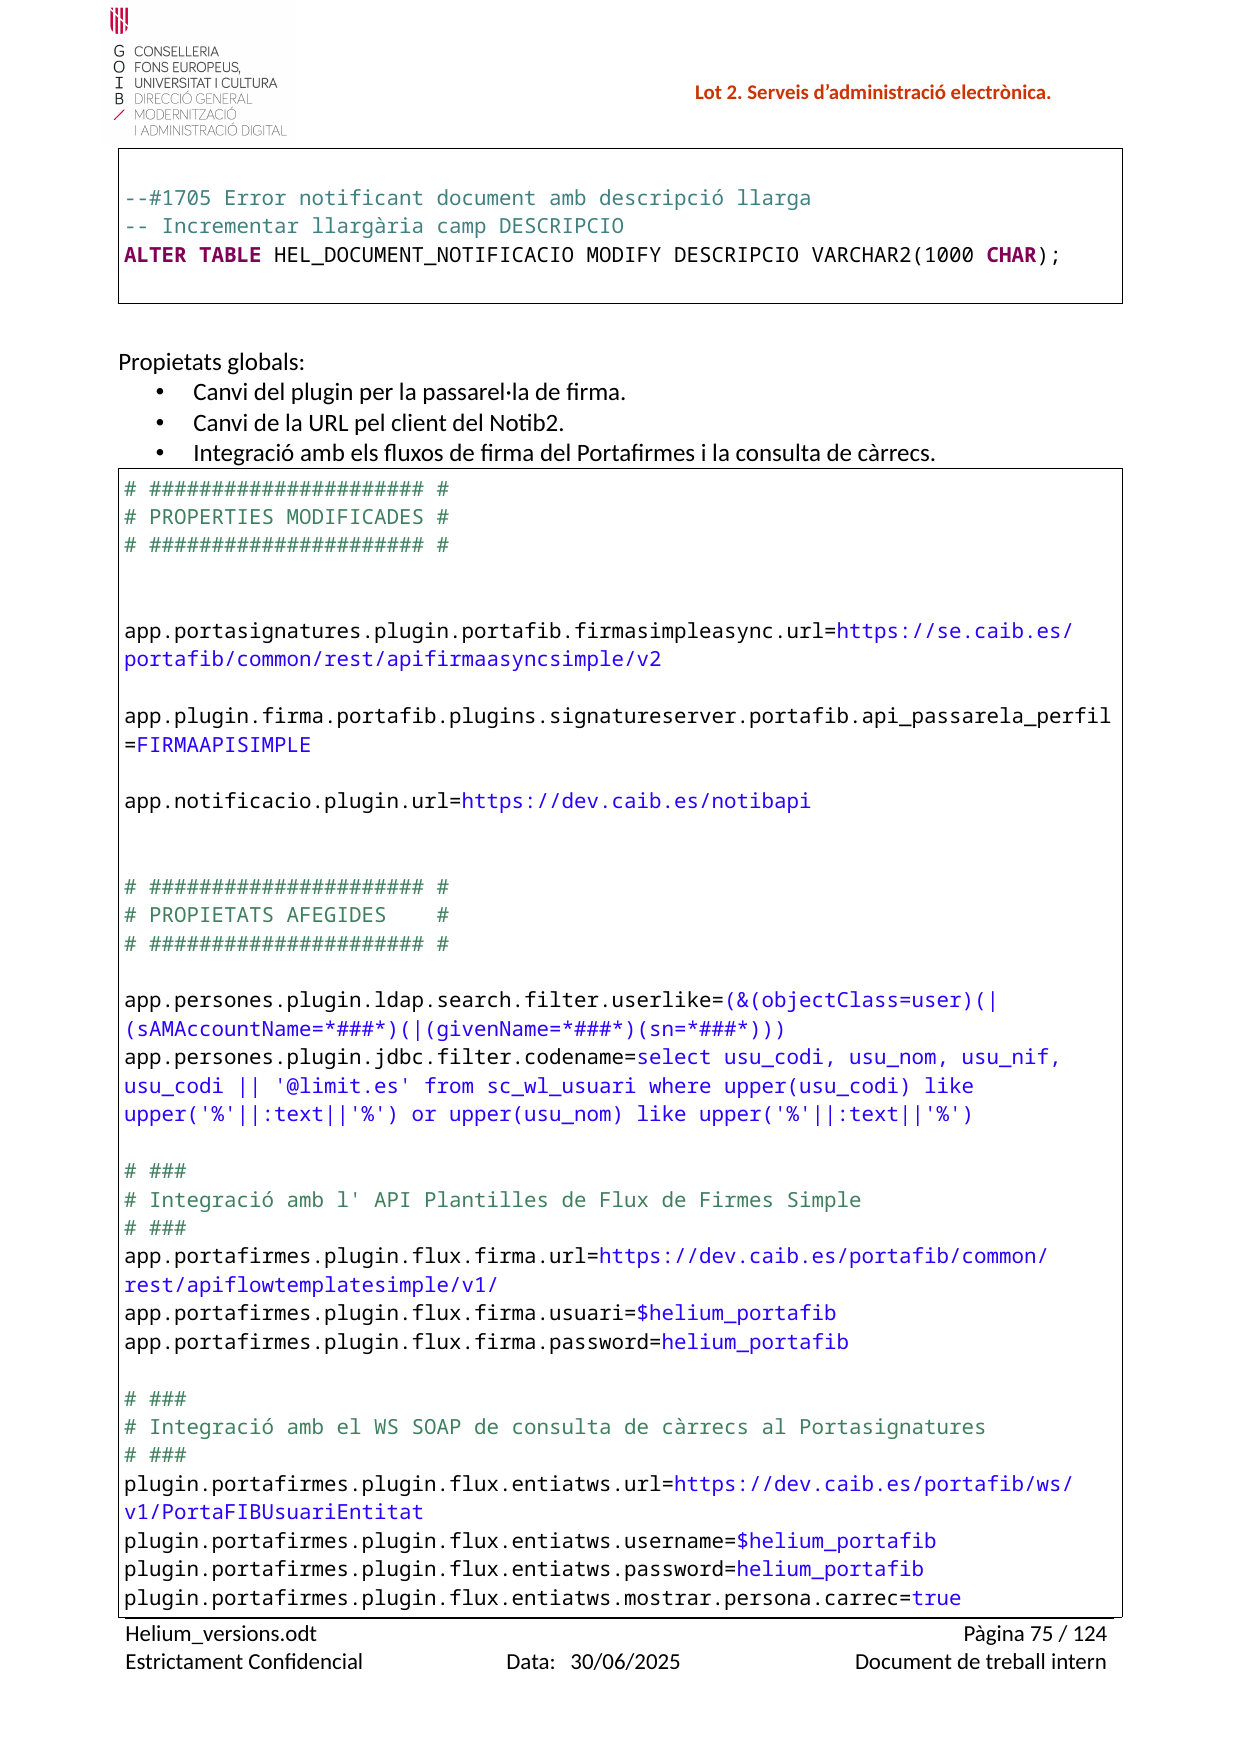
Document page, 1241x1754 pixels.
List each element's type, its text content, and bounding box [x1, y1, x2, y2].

text Propietats globals: [118, 346, 1122, 376]
table_header # ###################### # # PROPERTIES MODIFICADES # # ###################### # app.portasignatures.plugin.portafib.firmasimpleasync.url=https://se.caib.es/portafib/common/rest/apifirmaasyncsimple/v2 app.plugin.firma.portafib.plugins.signatureserver.portafib.api_passarela_perfil=FIRMAAPISIMPLE app.notificacio.plugin.url=https://dev.caib.es/notibapi # ###################### # # PROPIETATS AFEGIDES # # ###################### # app.persones.plugin.ldap.search.filter.userlike=(&(objectClass=user)(|(sAMAccountName=*###*)(|(givenName=*###*)(sn=*###*))) app.persones.plugin.jdbc.filter.codename=select usu_codi, usu_nom, usu_nif, usu_codi || '@limit.es' from sc_wl_usuari where upper(usu_codi) like upper('%'||:text||'%') or upper(usu_nom) like upper('%'||:text||'%') # ### # Integració amb l' API Plantilles de Flux de Firmes Simple # ### app.portafirmes.plugin.flux.firma.url=https://dev.caib.es/portafib/common/rest/apiflowtemplatesimple/v1/ app.portafirmes.plugin.flux.firma.usuari=$helium_portafib app.portafirmes.plugin.flux.firma.password=helium_portafib # ### # Integració amb el WS SOAP de consulta de càrrecs al Portasignatures # ### plugin.portafirmes.plugin.flux.entiatws.url=https://dev.caib.es/portafib/ws/v1/PortaFIBUsuariEntitat plugin.portafirmes.plugin.flux.entiatws.username=$helium_portafib plugin.portafirmes.plugin.flux.entiatws.password=helium_portafib plugin.portafirmes.plugin.flux.entiatws.mostrar.persona.carrec=true [119, 469, 1122, 1617]
list Canvi del plugin per la passarel·la de firma. [156, 376, 1122, 407]
list Integració amb els fluxos de firma del Portafirmes i la consulta de càrrecs. [156, 437, 1122, 468]
table_header --#1705 Error notificant document amb descripció llarga -- Incrementar llargària camp DESCRIPCIO ALTER TABLE HEL_DOCUMENT_NOTIFICACIO MODIFY DESCRIPCIO VARCHAR2(1000 CHAR); [119, 149, 1122, 302]
picture [100, 0, 297, 144]
list Canvi de la URL pel client del Notib2. [156, 407, 1122, 437]
